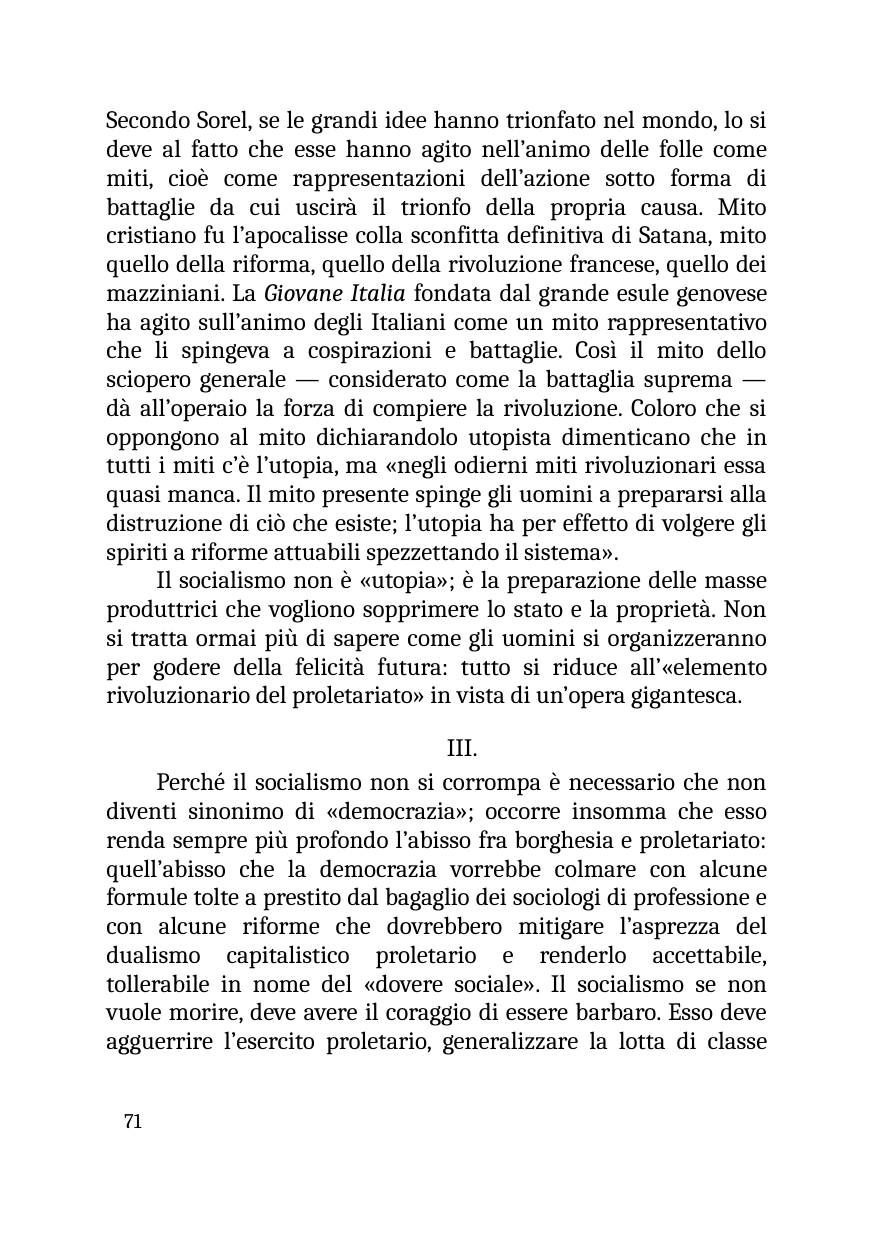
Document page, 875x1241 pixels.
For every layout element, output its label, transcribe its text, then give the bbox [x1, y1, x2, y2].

text Secondo Sorel, se le grandi idee hanno trionfato nel mondo, lo si deve al fatto che esse hanno agito nell’animo delle folle come miti, cioè come rappresentazioni dell’azione sotto forma di battaglie da cui uscirà il trionfo della propria causa. Mito cristiano fu l’apocalisse colla sconfitta definitiva di Satana, mito quello della riforma, quello della rivoluzione francese, quello dei mazziniani. La Giovane Italia fondata dal grande esule genovese ha agito sull’animo degli Italiani come un mito rappresentativo che li spingeva a cospirazioni e battaglie. Così il mito dello sciopero generale — considerato come la battaglia suprema — dà all’operaio la forza di compiere la rivoluzione. Coloro che si oppongono al mito dichiarandolo utopista dimenticano che in tutti i miti c’è l’utopia, ma «negli odierni miti rivoluzionari essa quasi manca. Il mito presente spinge gli uomini a prepararsi alla distruzione di ciò che esiste; l’utopia ha per effetto di volgere gli spiriti a riforme attuabili spezzettando il sistema». [106, 106, 768, 566]
text Il socialismo non è «utopia»; è la preparazione delle masse produttrici che vogliono sopprimere lo stato e la proprietà. Non si tratta ormai più di sapere come gli uomini si organizzeranno per godere della felicità futura: tutto si riduce all’«elemento rivoluzionario del proletariato» in vista di un’opera gigantesca. [106, 566, 768, 710]
text III. [106, 734, 768, 762]
text Perché il socialismo non si corrompa è necessario che non diventi sinonimo di «democrazia»; occorre insomma che esso renda sempre più profondo l’abisso fra borghesia e proletariato: quell’abisso che la democrazia vorrebbe colmare con alcune formule tolte a prestito dal bagaglio dei sociologi di professione e con alcune riforme che dovrebbero mitigare l’asprezza del dualismo capitalistico proletario e renderlo accettabile, tollerabile in nome del «dovere sociale». Il socialismo se non vuole morire, deve avere il coraggio di essere barbaro. Esso deve agguerrire l’esercito proletario, generalizzare la lotta di classe [106, 768, 768, 1056]
